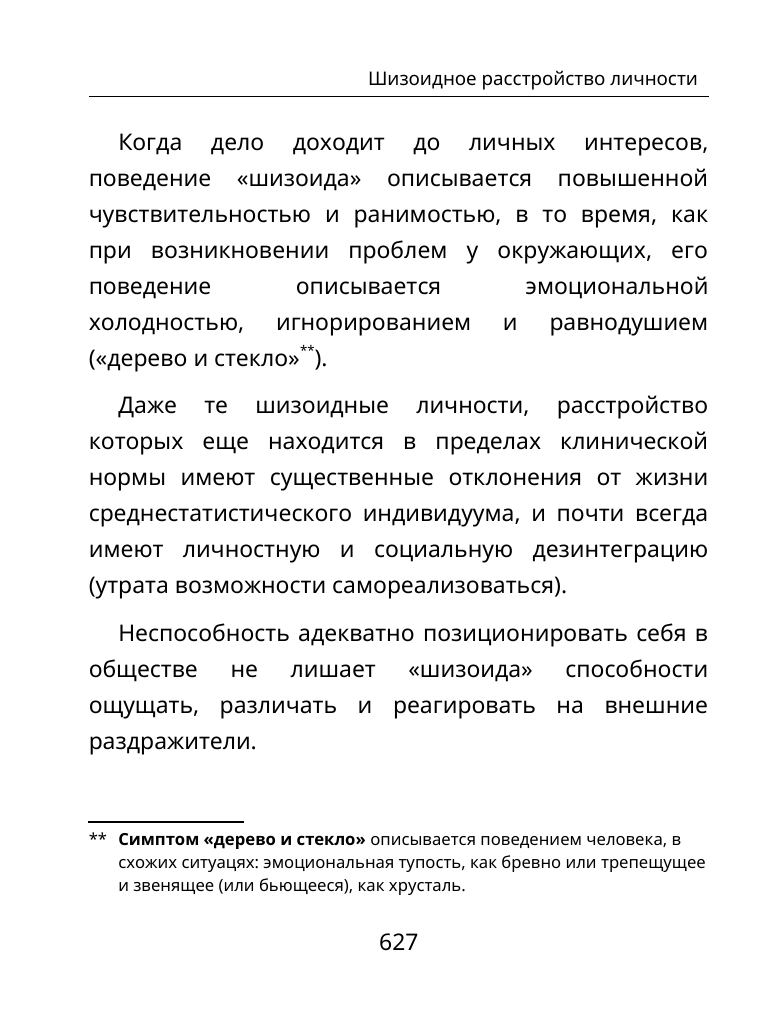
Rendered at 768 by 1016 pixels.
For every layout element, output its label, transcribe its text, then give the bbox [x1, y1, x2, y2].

text Неспособность адекватно позиционировать себя в обществе не лишает «шизоида» способности ощущать, различать и реагировать на внешние раздражители. [88, 617, 709, 756]
text Даже те шизоидные личности, расстройство которых еще находится в пределах клинической нормы имеют существенные отклонения от жизни среднестатистического индивидуума, и почти всегда имеют личностную и социальную дезинтеграцию (утрата возможности самореализоваться). [88, 389, 709, 600]
text Когда дело доходит до личных интересов, поведение «шизоида» описывается повышенной чувствительностью и ранимостью, в то время, как при возникновении проблем у окружающих, его поведение описывается эмоциональной холодностью, игнорированием и равнодушием («дерево и стекло»). [88, 126, 709, 373]
text Симптом «дерево и стекло» описывается поведением человека, в схожих ситуацях: эмоциональная тупость, как бревно или трепещущее и звенящее (или бьющееся), как хрусталь. [88, 828, 709, 896]
